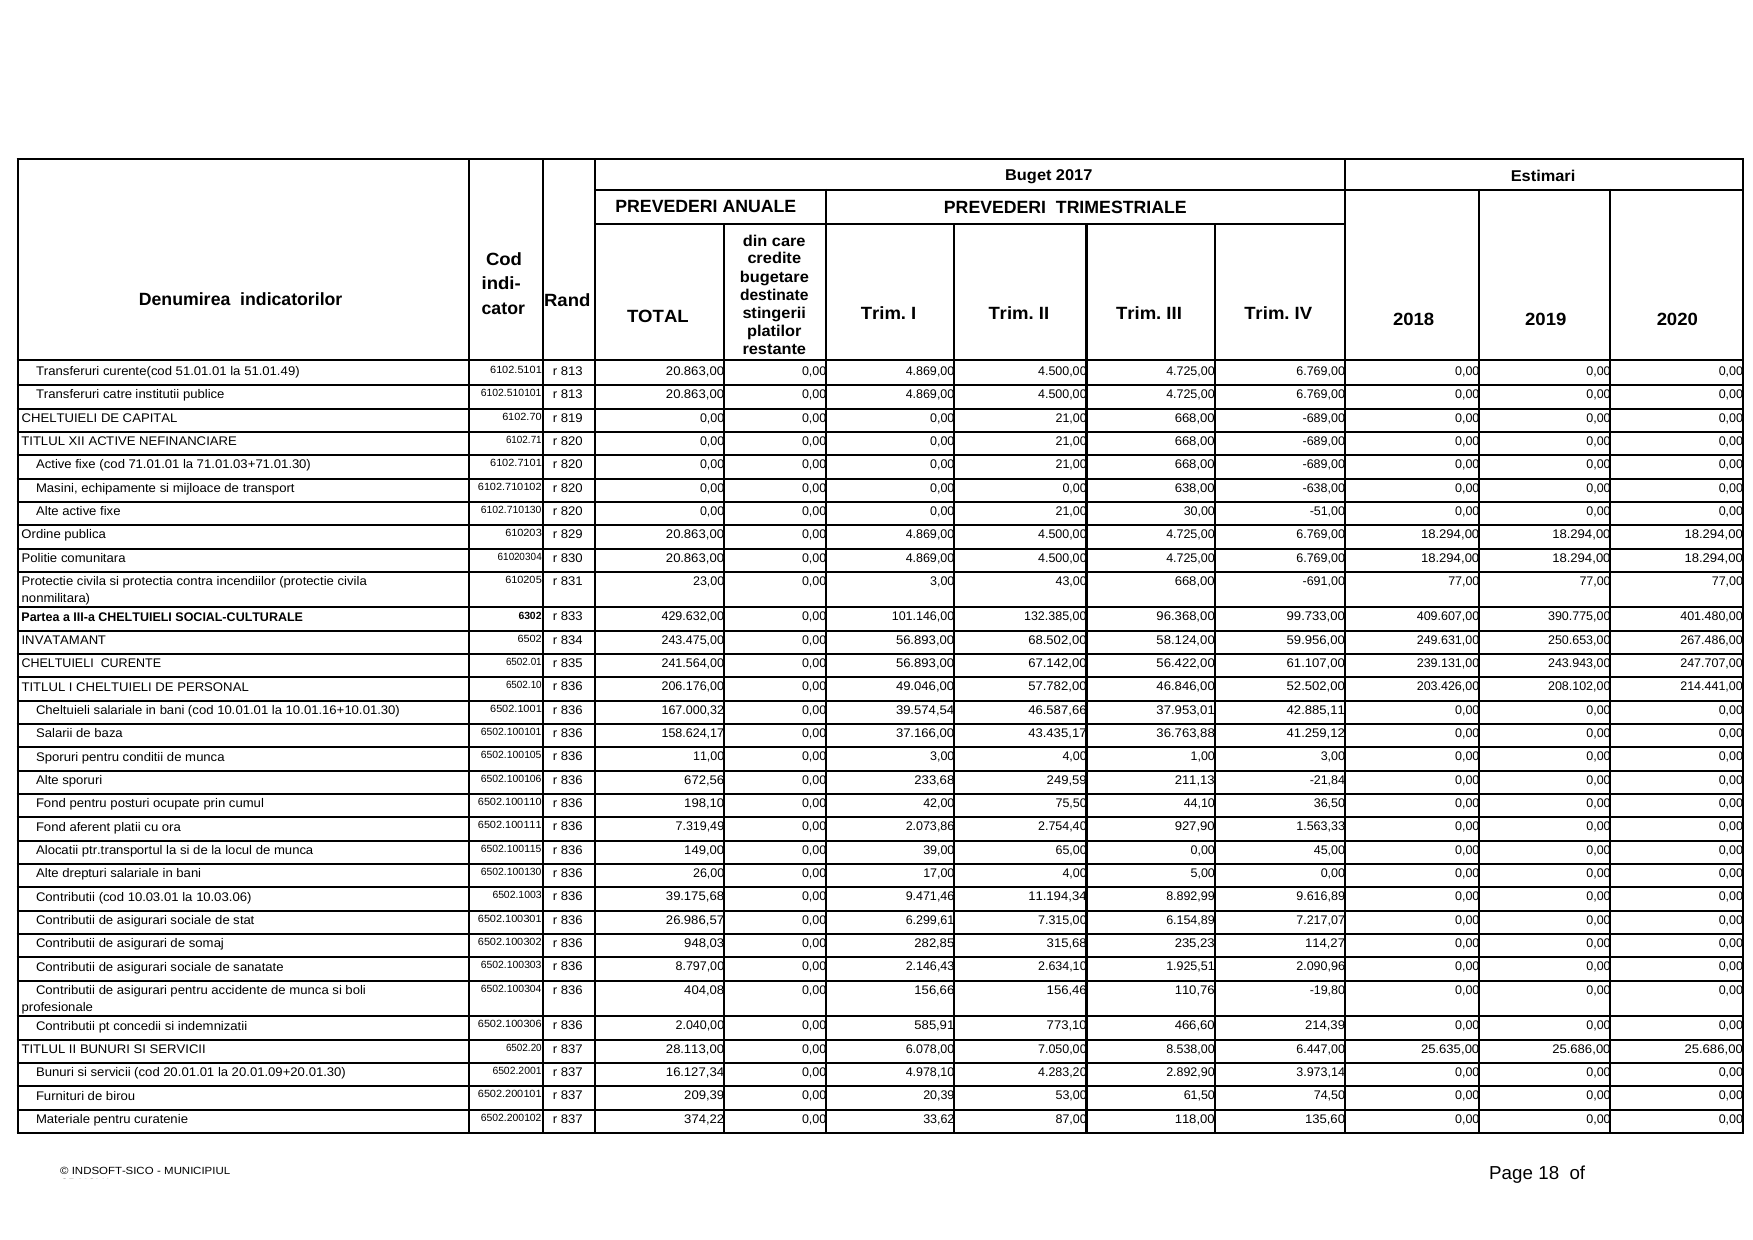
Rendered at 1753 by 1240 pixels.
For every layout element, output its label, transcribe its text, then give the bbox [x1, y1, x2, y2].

table_cell 132.385,00 [955, 608, 1085, 629]
table_cell Contributii de asigurari sociale de stat [19, 912, 468, 933]
table_cell Bunuri si servicii (cod 20.01.01 la 20.01.09+20.01.30) [19, 1064, 468, 1085]
table_cell 0,00 [1480, 842, 1609, 863]
table_cell 0,00 [725, 573, 825, 606]
table_cell 6.154,89 [1088, 912, 1214, 933]
table_cell 6502.200101 [470, 1087, 542, 1108]
table_cell 0,00 [725, 772, 825, 793]
table_cell -691,00 [1216, 573, 1344, 606]
table_cell r 837 [544, 1087, 594, 1108]
table_cell 0,00 [1216, 865, 1344, 886]
table_cell 0,00 [1346, 1111, 1478, 1132]
table_cell 77,00 [1346, 573, 1478, 606]
table_cell -21,84 [1216, 772, 1344, 793]
table_cell 0,00 [1346, 702, 1478, 723]
table_cell 26.986,57 [596, 912, 723, 933]
table_cell 1.925,51 [1088, 958, 1214, 979]
table_cell 44,10 [1088, 795, 1214, 816]
table_cell 0,00 [1480, 433, 1609, 454]
table_cell 0,00 [596, 503, 723, 524]
table_cell 0,00 [1611, 912, 1742, 933]
table_cell 773,10 [955, 1017, 1085, 1038]
table_cell 6502.100301 [470, 912, 542, 933]
table_cell 0,00 [1480, 1087, 1609, 1108]
table_cell r 836 [544, 958, 594, 979]
table_cell 0,00 [725, 748, 825, 769]
table_cell 0,00 [1611, 433, 1742, 454]
table_cell 21,00 [955, 433, 1085, 454]
table_cell 74,50 [1216, 1087, 1344, 1108]
table_cell r 837 [544, 1064, 594, 1085]
table_cell 11.194,34 [955, 888, 1085, 909]
table_cell 0,00 [1480, 386, 1609, 407]
table_cell 638,00 [1088, 480, 1214, 501]
table_cell r 836 [544, 818, 594, 839]
table_cell 235,23 [1088, 935, 1214, 956]
table_cell 610203 [470, 526, 542, 547]
table_cell 0,00 [1480, 912, 1609, 933]
table_cell TITLUL XII ACTIVE NEFINANCIARE [19, 433, 468, 454]
table_cell 43.435,17 [955, 725, 1085, 746]
table_cell 149,00 [596, 842, 723, 863]
table_cell 118,00 [1088, 1111, 1214, 1132]
table_cell 241.564,00 [596, 655, 723, 676]
table_cell 0,00 [725, 632, 825, 653]
table_cell Fond aferent platii cu ora [19, 818, 468, 839]
table_cell 0,00 [1611, 480, 1742, 501]
table_cell 0,00 [725, 480, 825, 501]
table_cell 37.953,01 [1088, 702, 1214, 723]
table_cell r 837 [544, 1041, 594, 1062]
table_cell 0,00 [1346, 888, 1478, 909]
table_header Denumirea indicatorilor [19, 160, 468, 359]
table_cell 6502.100306 [470, 1017, 542, 1038]
table_cell 39.574,54 [827, 702, 953, 723]
table_cell 0,00 [1611, 1064, 1742, 1085]
table_cell r 836 [544, 1017, 594, 1038]
table_cell 0,00 [725, 503, 825, 524]
table_cell 61020304 [470, 550, 542, 571]
table_cell 4.869,00 [827, 550, 953, 571]
table_cell 46.846,00 [1088, 678, 1214, 699]
table_cell 0,00 [1480, 702, 1609, 723]
table_cell Fond pentru posturi ocupate prin cumul [19, 795, 468, 816]
table_cell 6102.510101 [470, 386, 542, 407]
table_cell 0,00 [596, 456, 723, 477]
table_cell 56.893,00 [827, 655, 953, 676]
table_cell Contributii (cod 10.03.01 la 10.03.06) [19, 888, 468, 909]
table_cell 2018 [1346, 191, 1478, 359]
table_cell 0,00 [725, 1111, 825, 1132]
table_cell 0,00 [1480, 888, 1609, 909]
table_cell r 813 [544, 361, 594, 384]
table_cell 0,00 [1611, 725, 1742, 746]
table_cell 6102.7101 [470, 456, 542, 477]
table_cell r 833 [544, 608, 594, 629]
table_cell Furnituri de birou [19, 1087, 468, 1108]
table_cell 99.733,00 [1216, 608, 1344, 629]
table_cell 0,00 [725, 361, 825, 384]
table_cell 7.217,07 [1216, 912, 1344, 933]
table_cell 6.447,00 [1216, 1041, 1344, 1062]
table_cell r 831 [544, 573, 594, 606]
table_cell PREVEDERI ANUALE [596, 191, 825, 223]
table_cell 0,00 [1346, 772, 1478, 793]
table_cell r 836 [544, 748, 594, 769]
table_cell -51,00 [1216, 503, 1344, 524]
table_cell 37.166,00 [827, 725, 953, 746]
table_cell 6.299,61 [827, 912, 953, 933]
table_cell 2.754,40 [955, 818, 1085, 839]
table_cell 4.725,00 [1088, 550, 1214, 571]
table_cell 0,00 [725, 1017, 825, 1038]
table_cell 6502.100115 [470, 842, 542, 863]
table_cell 4.869,00 [827, 386, 953, 407]
table_cell 0,00 [725, 982, 825, 1015]
table_cell r 820 [544, 480, 594, 501]
table_cell 21,00 [955, 503, 1085, 524]
table_cell 0,00 [1088, 842, 1214, 863]
table_cell 0,00 [1611, 702, 1742, 723]
table_cell 36,50 [1216, 795, 1344, 816]
table_cell 0,00 [725, 818, 825, 839]
table_cell 0,00 [1480, 935, 1609, 956]
table_cell 198,10 [596, 795, 723, 816]
table_cell 0,00 [725, 1064, 825, 1085]
table_cell 57.782,00 [955, 678, 1085, 699]
table_cell 4.725,00 [1088, 386, 1214, 407]
table_cell 16.127,34 [596, 1064, 723, 1085]
table_cell Transferuri catre institutii publice [19, 386, 468, 407]
table_cell 6102.70 [470, 410, 542, 431]
table_cell 68.502,00 [955, 632, 1085, 653]
table_cell 6502.100110 [470, 795, 542, 816]
table_cell -689,00 [1216, 456, 1344, 477]
table_cell r 830 [544, 550, 594, 571]
table_cell 25.686,00 [1480, 1041, 1609, 1062]
table_cell 211,13 [1088, 772, 1214, 793]
table_cell Trim. IV [1216, 225, 1344, 359]
table_cell 0,00 [955, 480, 1085, 501]
table_cell 6502.100130 [470, 865, 542, 886]
table_cell 18.294,00 [1346, 526, 1478, 547]
table_cell 96.368,00 [1088, 608, 1214, 629]
table_cell 6.078,00 [827, 1041, 953, 1062]
table_cell r 836 [544, 982, 594, 1015]
table_cell 0,00 [725, 865, 825, 886]
table_cell 6502.100105 [470, 748, 542, 769]
table_cell 0,00 [1346, 818, 1478, 839]
table_cell r 837 [544, 1111, 594, 1132]
table_cell 0,00 [1611, 982, 1742, 1015]
table_header Buget 2017 [596, 160, 1344, 189]
table_cell 0,00 [1346, 433, 1478, 454]
table_cell 0,00 [725, 456, 825, 477]
table_cell -638,00 [1216, 480, 1344, 501]
table_cell Ordine publica [19, 526, 468, 547]
table_cell 247.707,00 [1611, 655, 1742, 676]
table_cell 0,00 [1611, 1087, 1742, 1108]
table_cell 6502.100106 [470, 772, 542, 793]
table_cell 243.475,00 [596, 632, 723, 653]
table_cell 2020 [1611, 191, 1742, 359]
table_cell 18.294,00 [1611, 550, 1742, 571]
table_cell INVATAMANT [19, 632, 468, 653]
table_cell 0,00 [725, 702, 825, 723]
table_cell 45,00 [1216, 842, 1344, 863]
table_cell 0,00 [1611, 795, 1742, 816]
table_cell 6.769,00 [1216, 550, 1344, 571]
table_cell 0,00 [1346, 842, 1478, 863]
table_cell Contributii de asigurari sociale de sanatate [19, 958, 468, 979]
table_cell 0,00 [1480, 456, 1609, 477]
table_cell 49.046,00 [827, 678, 953, 699]
table_cell 6502.100303 [470, 958, 542, 979]
table_cell 243.943,00 [1480, 655, 1609, 676]
table_cell 4.500,00 [955, 550, 1085, 571]
table_cell 18.294,00 [1346, 550, 1478, 571]
table_cell 59.956,00 [1216, 632, 1344, 653]
table_cell 0,00 [1611, 456, 1742, 477]
table_cell 374,22 [596, 1111, 723, 1132]
table_cell 0,00 [1480, 748, 1609, 769]
table_cell r 836 [544, 842, 594, 863]
table_cell 0,00 [1346, 1087, 1478, 1108]
table_cell PREVEDERI TRIMESTRIALE [827, 191, 1344, 223]
table_cell 0,00 [1480, 1017, 1609, 1038]
table_cell Alocatii ptr.transportul la si de la locul de munca [19, 842, 468, 863]
table_cell 203.426,00 [1346, 678, 1478, 699]
table_cell 249,59 [955, 772, 1085, 793]
table_cell 0,00 [1611, 386, 1742, 407]
table_cell Active fixe (cod 71.01.01 la 71.01.03+71.01.30) [19, 456, 468, 477]
table_cell 0,00 [1346, 361, 1478, 384]
table_cell 28.113,00 [596, 1041, 723, 1062]
table_header Cod indi- cator [470, 160, 542, 359]
table_cell Cheltuieli salariale in bani (cod 10.01.01 la 10.01.16+10.01.30) [19, 702, 468, 723]
table_cell 110,76 [1088, 982, 1214, 1015]
table_cell 0,00 [1480, 410, 1609, 431]
table_cell 7.315,00 [955, 912, 1085, 933]
table_cell 0,00 [1480, 1111, 1609, 1132]
table_cell r 820 [544, 503, 594, 524]
table_cell 0,00 [1611, 818, 1742, 839]
table_cell 77,00 [1611, 573, 1742, 606]
table_cell 0,00 [725, 935, 825, 956]
table_cell 5,00 [1088, 865, 1214, 886]
table_cell 101.146,00 [827, 608, 953, 629]
table_cell 0,00 [1480, 982, 1609, 1015]
table_cell r 836 [544, 725, 594, 746]
table_cell 0,00 [596, 410, 723, 431]
table_cell 4.283,20 [955, 1064, 1085, 1085]
table_cell 20.863,00 [596, 361, 723, 384]
table_cell 668,00 [1088, 410, 1214, 431]
table_cell 0,00 [1611, 503, 1742, 524]
table_cell 6102.710130 [470, 503, 542, 524]
table_cell 2.040,00 [596, 1017, 723, 1038]
table_cell 42.885,11 [1216, 702, 1344, 723]
table_cell 0,00 [1480, 865, 1609, 886]
table_cell 0,00 [725, 1041, 825, 1062]
table_cell 6302 [470, 608, 542, 629]
table_cell r 836 [544, 678, 594, 699]
table_cell 67.142,00 [955, 655, 1085, 676]
table_cell 158.624,17 [596, 725, 723, 746]
table_cell 0,00 [827, 410, 953, 431]
table_cell Alte drepturi salariale in bani [19, 865, 468, 886]
table_cell r 819 [544, 410, 594, 431]
table_cell 52.502,00 [1216, 678, 1344, 699]
table_cell 18.294,00 [1611, 526, 1742, 547]
table_cell 4.500,00 [955, 386, 1085, 407]
table_cell Materiale pentru curatenie [19, 1111, 468, 1132]
table_cell Trim. I [827, 225, 953, 359]
table_cell 18.294,00 [1480, 526, 1609, 547]
table_cell 0,00 [1346, 1064, 1478, 1085]
table_cell 0,00 [827, 456, 953, 477]
table_cell 6.769,00 [1216, 361, 1344, 384]
table_cell 4.869,00 [827, 361, 953, 384]
table_cell 6102.5101 [470, 361, 542, 384]
table_cell 87,00 [955, 1111, 1085, 1132]
table_cell 390.775,00 [1480, 608, 1609, 629]
table_cell 58.124,00 [1088, 632, 1214, 653]
table_cell 668,00 [1088, 573, 1214, 606]
table_cell 56.422,00 [1088, 655, 1214, 676]
table_cell 6102.710102 [470, 480, 542, 501]
table_cell 409.607,00 [1346, 608, 1478, 629]
table_cell 0,00 [1346, 958, 1478, 979]
table_cell 4.500,00 [955, 361, 1085, 384]
table_cell 610205 [470, 573, 542, 606]
table_cell 1.563,33 [1216, 818, 1344, 839]
table_cell 1,00 [1088, 748, 1214, 769]
table_cell 36.763,88 [1088, 725, 1214, 746]
table_cell 206.176,00 [596, 678, 723, 699]
table_cell 927,90 [1088, 818, 1214, 839]
table_cell 0,00 [725, 526, 825, 547]
table_cell 233,68 [827, 772, 953, 793]
table_cell 26,00 [596, 865, 723, 886]
table_cell 8.892,99 [1088, 888, 1214, 909]
table_cell 46.587,66 [955, 702, 1085, 723]
table_cell -689,00 [1216, 433, 1344, 454]
table_cell 6502.10 [470, 678, 542, 699]
table_cell 0,00 [1346, 456, 1478, 477]
table_cell 21,00 [955, 456, 1085, 477]
table_cell 4.978,10 [827, 1064, 953, 1085]
table_cell 0,00 [1480, 1064, 1609, 1085]
table_cell 0,00 [725, 678, 825, 699]
table_cell 20,39 [827, 1087, 953, 1108]
table_cell -689,00 [1216, 410, 1344, 431]
table_cell 0,00 [1480, 361, 1609, 384]
table_cell 239.131,00 [1346, 655, 1478, 676]
table_cell CHELTUIELI CURENTE [19, 655, 468, 676]
table_cell r 820 [544, 433, 594, 454]
table_cell din care credite bugetare destinate stingerii platilor restante [725, 225, 825, 359]
table_cell 43,00 [955, 573, 1085, 606]
table_cell Trim. III [1088, 225, 1214, 359]
table_cell 0,00 [725, 550, 825, 571]
table_cell 0,00 [1480, 772, 1609, 793]
table_cell 18.294,00 [1480, 550, 1609, 571]
table_cell 315,68 [955, 935, 1085, 956]
table_cell 0,00 [1346, 748, 1478, 769]
table_cell r 836 [544, 772, 594, 793]
table_cell 6502.20 [470, 1041, 542, 1062]
table_cell 56.893,00 [827, 632, 953, 653]
table_cell 6.769,00 [1216, 386, 1344, 407]
table_cell 0,00 [1346, 1017, 1478, 1038]
table_cell 466,60 [1088, 1017, 1214, 1038]
table_cell 0,00 [1611, 888, 1742, 909]
table_cell 156,46 [955, 982, 1085, 1015]
table_cell r 836 [544, 935, 594, 956]
table_cell TOTAL [596, 225, 723, 359]
table_cell 249.631,00 [1346, 632, 1478, 653]
table_cell 0,00 [1346, 795, 1478, 816]
table_cell 20.863,00 [596, 526, 723, 547]
table_cell 0,00 [1480, 480, 1609, 501]
table_cell 0,00 [725, 410, 825, 431]
table_cell 585,91 [827, 1017, 953, 1038]
table_cell 214,39 [1216, 1017, 1344, 1038]
table_cell 0,00 [1346, 503, 1478, 524]
table_cell 4,00 [955, 865, 1085, 886]
table_cell 0,00 [725, 433, 825, 454]
table_cell 7.050,00 [955, 1041, 1085, 1062]
table_cell 429.632,00 [596, 608, 723, 629]
table_cell 114,27 [1216, 935, 1344, 956]
table_cell 167.000,32 [596, 702, 723, 723]
table_cell 30,00 [1088, 503, 1214, 524]
table_cell Masini, echipamente si mijloace de transport [19, 480, 468, 501]
table_cell 0,00 [827, 480, 953, 501]
table_cell 33,62 [827, 1111, 953, 1132]
table_cell Sporuri pentru conditii de munca [19, 748, 468, 769]
table_cell 20.863,00 [596, 550, 723, 571]
table_cell 282,85 [827, 935, 953, 956]
table_cell 0,00 [596, 480, 723, 501]
table_cell Transferuri curente(cod 51.01.01 la 51.01.49) [19, 361, 468, 384]
table_cell 6502.01 [470, 655, 542, 676]
table_header Estimari [1346, 160, 1742, 189]
table_cell 61.107,00 [1216, 655, 1344, 676]
table_cell 208.102,00 [1480, 678, 1609, 699]
table_cell 0,00 [1346, 386, 1478, 407]
table_cell 8.538,00 [1088, 1041, 1214, 1062]
table_cell 75,50 [955, 795, 1085, 816]
table_cell 2.146,43 [827, 958, 953, 979]
table_cell 0,00 [725, 958, 825, 979]
table_cell r 836 [544, 702, 594, 723]
table_cell Alte sporuri [19, 772, 468, 793]
table_header Rand [544, 160, 594, 359]
table_cell 7.319,49 [596, 818, 723, 839]
table_cell 21,00 [955, 410, 1085, 431]
table_cell 42,00 [827, 795, 953, 816]
table_cell 2.073,86 [827, 818, 953, 839]
table_cell 0,00 [1480, 725, 1609, 746]
table_cell 0,00 [1480, 818, 1609, 839]
table_cell 401.480,00 [1611, 608, 1742, 629]
table_cell 0,00 [1611, 410, 1742, 431]
table_cell 0,00 [1346, 865, 1478, 886]
table_cell 39,00 [827, 842, 953, 863]
table_cell 6502.2001 [470, 1064, 542, 1085]
table_cell 3,00 [827, 573, 953, 606]
table_cell 209,39 [596, 1087, 723, 1108]
table_cell 4.725,00 [1088, 361, 1214, 384]
table_cell 0,00 [1346, 725, 1478, 746]
table_cell 135,60 [1216, 1111, 1344, 1132]
table_cell 2019 [1480, 191, 1609, 359]
table_cell Alte active fixe [19, 503, 468, 524]
table_cell 0,00 [1611, 772, 1742, 793]
table_cell 404,08 [596, 982, 723, 1015]
table_cell 4.500,00 [955, 526, 1085, 547]
table_cell 3.973,14 [1216, 1064, 1344, 1085]
table_cell Partea a III-a CHELTUIELI SOCIAL-CULTURALE [19, 608, 468, 629]
table_cell 6502.1003 [470, 888, 542, 909]
table_cell 0,00 [725, 725, 825, 746]
table_cell 0,00 [1346, 982, 1478, 1015]
table_cell 0,00 [725, 655, 825, 676]
table_cell 668,00 [1088, 433, 1214, 454]
table_cell 214.441,00 [1611, 678, 1742, 699]
table_cell 6502 [470, 632, 542, 653]
table_cell 4.725,00 [1088, 526, 1214, 547]
table_cell 0,00 [1611, 361, 1742, 384]
table_cell Contributii de asigurari de somaj [19, 935, 468, 956]
table_cell 17,00 [827, 865, 953, 886]
table_cell 25.686,00 [1611, 1041, 1742, 1062]
table_cell 0,00 [725, 888, 825, 909]
table_cell 6502.100111 [470, 818, 542, 839]
table_cell TITLUL II BUNURI SI SERVICII [19, 1041, 468, 1062]
table_cell 948,03 [596, 935, 723, 956]
table_cell 6.769,00 [1216, 526, 1344, 547]
table_cell 41.259,12 [1216, 725, 1344, 746]
table_cell 20.863,00 [596, 386, 723, 407]
table_cell 65,00 [955, 842, 1085, 863]
table_cell 4,00 [955, 748, 1085, 769]
table_cell -19,80 [1216, 982, 1344, 1015]
table_cell 0,00 [725, 842, 825, 863]
table_cell 250.653,00 [1480, 632, 1609, 653]
table_cell 9.471,46 [827, 888, 953, 909]
table_cell 0,00 [1611, 748, 1742, 769]
table_cell r 813 [544, 386, 594, 407]
table_cell Trim. II [955, 225, 1085, 359]
table_cell 0,00 [725, 795, 825, 816]
table_cell 0,00 [827, 433, 953, 454]
table_cell 668,00 [1088, 456, 1214, 477]
table_cell Politie comunitara [19, 550, 468, 571]
table_cell 156,66 [827, 982, 953, 1015]
table_cell 0,00 [1611, 1017, 1742, 1038]
table_cell r 820 [544, 456, 594, 477]
table_cell CHELTUIELI DE CAPITAL [19, 410, 468, 431]
table_cell 0,00 [1611, 935, 1742, 956]
table_cell r 836 [544, 865, 594, 886]
table_cell 0,00 [1480, 795, 1609, 816]
table_cell 0,00 [725, 1087, 825, 1108]
table_cell 8.797,00 [596, 958, 723, 979]
table_cell 267.486,00 [1611, 632, 1742, 653]
table_cell 6502.1001 [470, 702, 542, 723]
table_cell Contributii de asigurari pentru accidente de munca si boli profesionale [19, 982, 468, 1015]
table_cell 25.635,00 [1346, 1041, 1478, 1062]
table_cell Salarii de baza [19, 725, 468, 746]
table_cell r 834 [544, 632, 594, 653]
table_cell 0,00 [725, 386, 825, 407]
table_cell 6102.71 [470, 433, 542, 454]
table_cell 0,00 [1611, 865, 1742, 886]
table_cell 2.892,90 [1088, 1064, 1214, 1085]
table_cell 3,00 [827, 748, 953, 769]
table_cell Protectie civila si protectia contra incendiilor (protectie civila nonmilitara) [19, 573, 468, 606]
table_cell r 836 [544, 795, 594, 816]
table_cell 61,50 [1088, 1087, 1214, 1108]
table_cell 0,00 [725, 608, 825, 629]
table_cell r 836 [544, 888, 594, 909]
table_cell 77,00 [1480, 573, 1609, 606]
table_cell TITLUL I CHELTUIELI DE PERSONAL [19, 678, 468, 699]
table_cell 2.090,96 [1216, 958, 1344, 979]
table_cell 0,00 [725, 912, 825, 933]
table_cell 3,00 [1216, 748, 1344, 769]
table_cell r 835 [544, 655, 594, 676]
table_cell 39.175,68 [596, 888, 723, 909]
table_cell 0,00 [1480, 503, 1609, 524]
table_cell 11,00 [596, 748, 723, 769]
table_cell r 829 [544, 526, 594, 547]
table_cell 6502.100302 [470, 935, 542, 956]
table_cell 6502.100101 [470, 725, 542, 746]
table_cell r 836 [544, 912, 594, 933]
table_cell 4.869,00 [827, 526, 953, 547]
table_cell 2.634,10 [955, 958, 1085, 979]
table_cell 9.616,89 [1216, 888, 1344, 909]
table_cell 23,00 [596, 573, 723, 606]
table_cell 0,00 [1346, 410, 1478, 431]
table_cell 0,00 [1611, 1111, 1742, 1132]
table_cell Contributii pt concedii si indemnizatii [19, 1017, 468, 1038]
table_cell 0,00 [1346, 912, 1478, 933]
table_cell 0,00 [1611, 958, 1742, 979]
table_cell 0,00 [596, 433, 723, 454]
table_cell 6502.100304 [470, 982, 542, 1015]
table_cell 672,56 [596, 772, 723, 793]
table_cell 0,00 [1346, 480, 1478, 501]
table_cell 0,00 [1480, 958, 1609, 979]
table_cell 0,00 [1611, 842, 1742, 863]
table_cell 53,00 [955, 1087, 1085, 1108]
table_cell 6502.200102 [470, 1111, 542, 1132]
table_cell 0,00 [827, 503, 953, 524]
table_cell 0,00 [1346, 935, 1478, 956]
